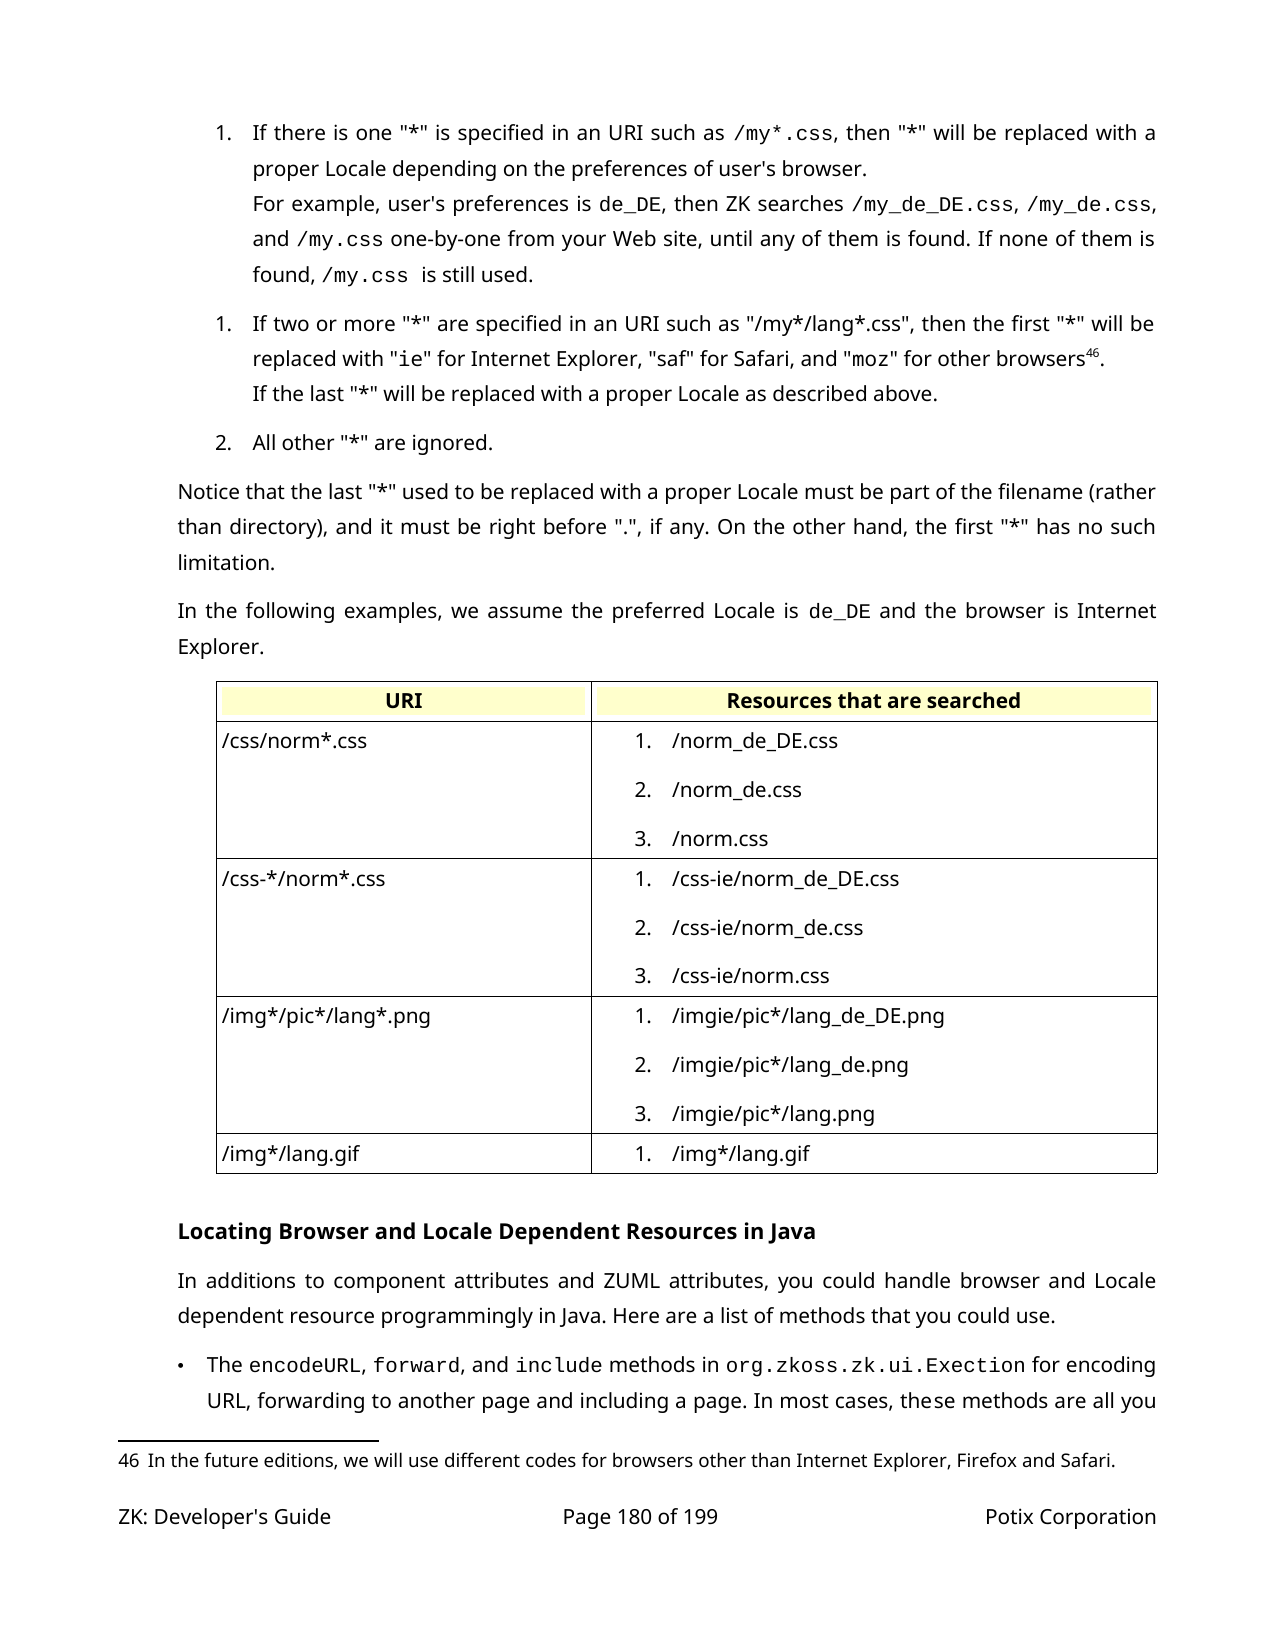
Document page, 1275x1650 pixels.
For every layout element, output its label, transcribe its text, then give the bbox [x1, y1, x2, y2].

table_cell /css/norm*.css [217, 722, 591, 858]
list All other "*" are ignored. [215, 428, 1157, 457]
table_cell /norm_de_DE.css /norm_de.css /norm.css [592, 722, 1157, 858]
table_cell /img*/lang.gif [592, 1134, 1157, 1173]
table_header Resources that are searched [592, 682, 1157, 721]
table_cell /img*/pic*/lang*.png [217, 997, 591, 1133]
table_header URI [217, 682, 591, 721]
table_cell /css-*/norm*.css [217, 859, 591, 996]
text Notice that the last "*" used to be replaced with a proper Locale must be part of the filename (rather than directory), and it must be right before ".", if any. On the other hand, the first "*" has no such limitation. [177, 477, 1157, 576]
table_cell /img*/lang.gif [217, 1134, 591, 1173]
text In additions to component attributes and ZUML attributes, you could handle browser and Locale dependent resource programmingly in Java. Here are a list of methods that you could use. [177, 1266, 1157, 1329]
text In the following examples, we assume the preferred Locale is de_DE and the browser is Internet Explorer. [177, 596, 1157, 660]
table_cell /imgie/pic*/lang_de_DE.png /imgie/pic*/lang_de.png /imgie/pic*/lang.png [592, 997, 1157, 1133]
list If there is one "*" is specified in an URI such as /my*.css, then "*" will be replaced with a proper Locale depending on the preferences of user's browser. For example, user's preferences is de_DE, then ZK searches /my_de_DE.css, /my_de.css, and /my.css one-by-one from your Web site, until any of them is found. If none of them is found, /my.css is still used. [215, 118, 1157, 288]
list In the future editions, we will use different codes for browsers other than Internet Explorer, Firefox and Safari. [118, 1447, 1157, 1473]
list If two or more "*" are specified in an URI such as "/my*/lang*.css", then the first "*" will be replaced with "ie" for Internet Explorer, "saf" for Safari, and "moz" for other browsers. If the last "*" will be replaced with a proper Locale as described above. [215, 309, 1157, 408]
list The encodeURL, forward, and include methods in org.zkoss.zk.ui.Exection for encoding URL, forwarding to another page and including a page. In most cases, these methods are all you [177, 1350, 1157, 1414]
table_cell /css-ie/norm_de_DE.css /css-ie/norm_de.css /css-ie/norm.css [592, 859, 1157, 996]
subtitle Locating Browser and Locale Dependent Resources in Java [177, 1216, 1157, 1246]
